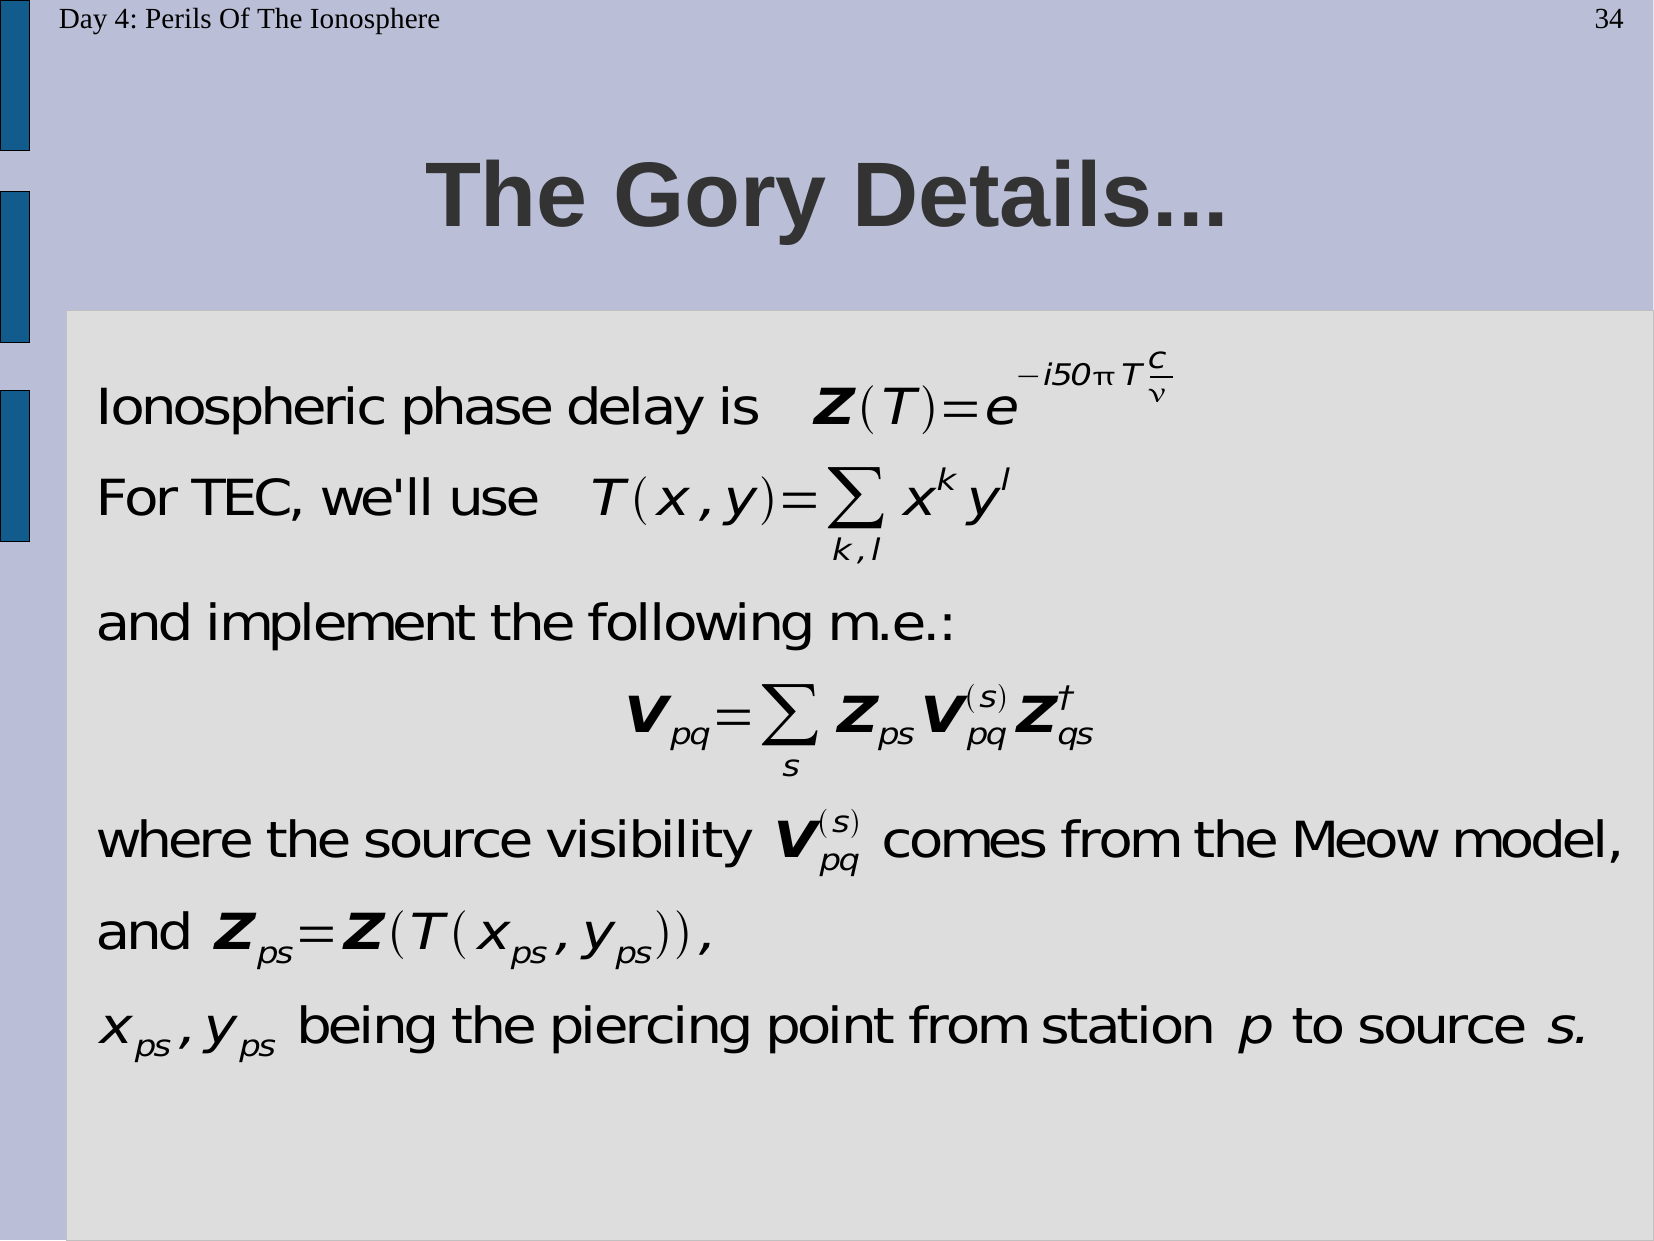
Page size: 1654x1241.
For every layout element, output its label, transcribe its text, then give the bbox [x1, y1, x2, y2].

title The Gory Details... [121, 98, 1534, 291]
chart [88, 340, 1630, 1063]
